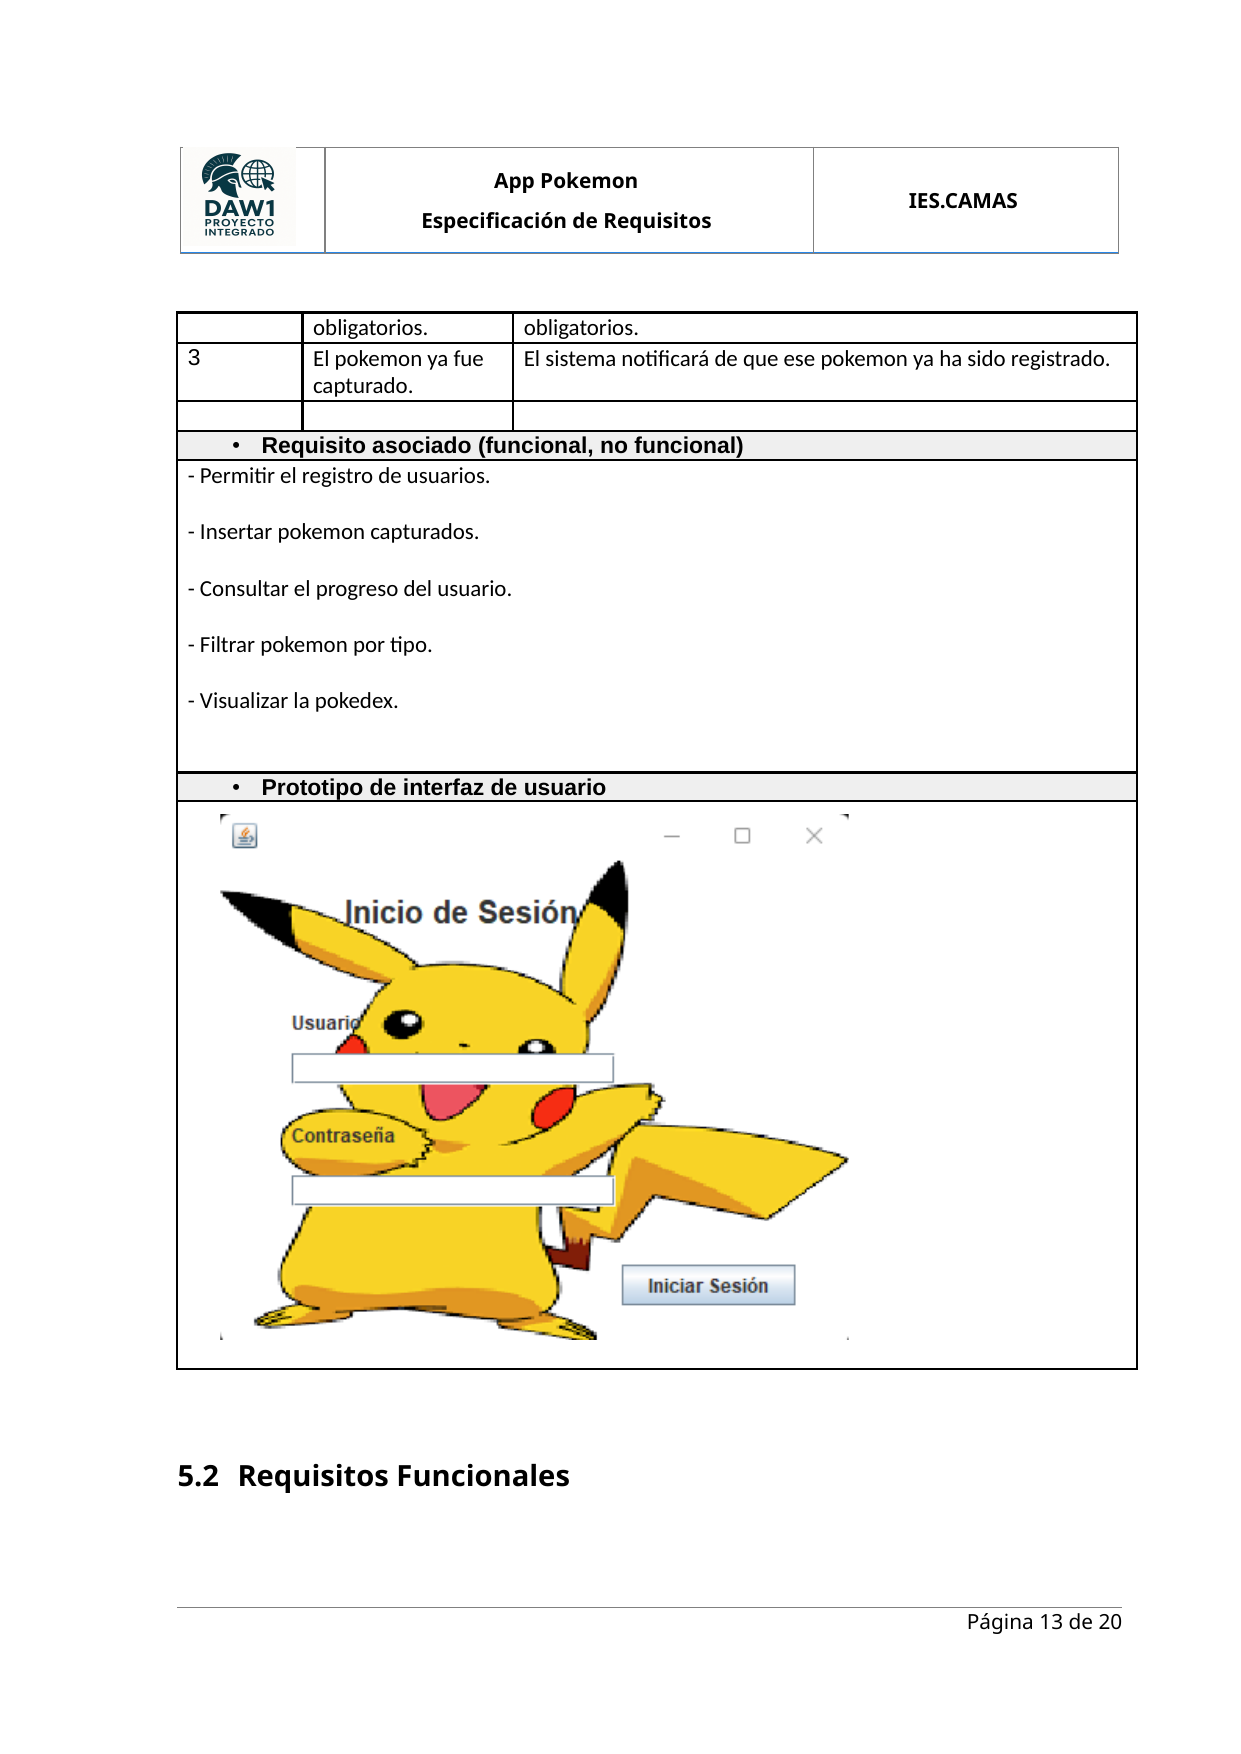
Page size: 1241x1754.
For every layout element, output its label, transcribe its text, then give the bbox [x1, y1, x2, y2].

table_cell [304, 402, 512, 430]
table_cell [514, 402, 1136, 430]
table_cell Prototipo de interfaz de usuario [178, 774, 1136, 800]
picture [220, 814, 849, 1340]
picture [183, 147, 296, 246]
table_cell obligatorios. [514, 314, 1136, 342]
table_cell - Permitir el registro de usuarios. - Insertar pokemon capturados. - Consultar el progreso del usuario. - Filtrar pokemon por tipo. - Visualizar la pokedex. [178, 461, 1136, 771]
table_cell 3 [178, 344, 301, 400]
table_cell [178, 402, 301, 430]
table_cell El pokemon ya fue capturado. [304, 344, 512, 400]
table_cell [178, 802, 1136, 1368]
subtitle Requisitos Funcionales [177, 1455, 1122, 1495]
table_cell [178, 314, 301, 342]
table_cell obligatorios. [304, 314, 512, 342]
table_cell Requisito asociado (funcional, no funcional) [178, 432, 1136, 459]
table_cell El sistema notificará de que ese pokemon ya ha sido registrado. [514, 344, 1136, 400]
